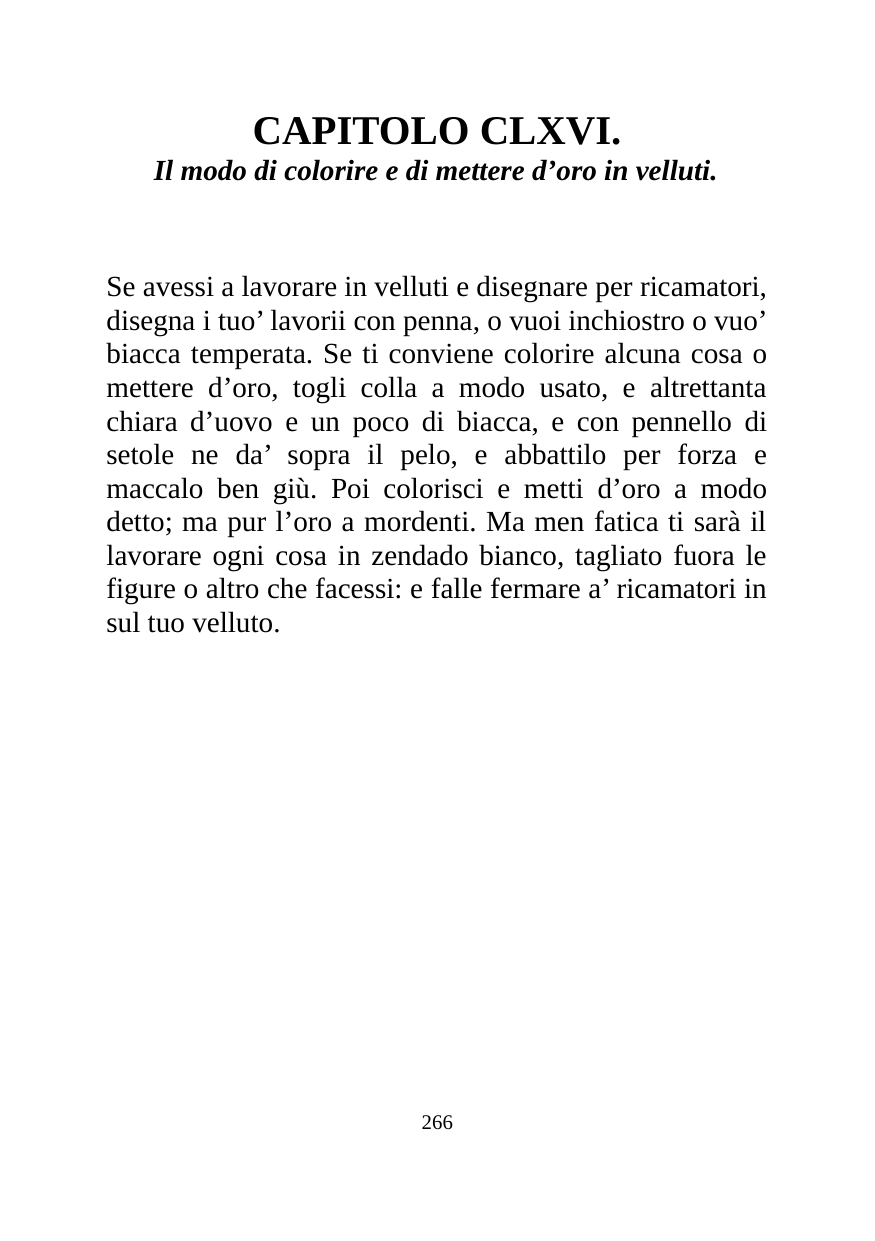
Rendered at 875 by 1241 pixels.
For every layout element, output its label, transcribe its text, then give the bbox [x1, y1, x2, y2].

text Se avessi a lavorare in velluti e disegnare per ricamatori, disegna i tuo’ lavorii con penna, o vuoi inchiostro o vuo’ biacca temperata. Se ti conviene colorire alcuna cosa o mettere d’oro, togli colla a modo usato, e altrettanta chiara d’uovo e un poco di biacca, e con pennello di setole ne da’ sopra il pelo, e abbattilo per forza e maccalo ben giù. Poi colorisci e metti d’oro a modo detto; ma pur l’oro a mordenti. Ma men fatica ti sarà il lavorare ogni cosa in zendado bianco, tagliato fuora le figure o altro che facessi: e falle fermare a’ ricamatori in sul tuo velluto. [106, 269, 768, 638]
subtitle CAPITOLO CLXVI. Il modo di colorire e di mettere d’oro in velluti. [106, 106, 768, 187]
